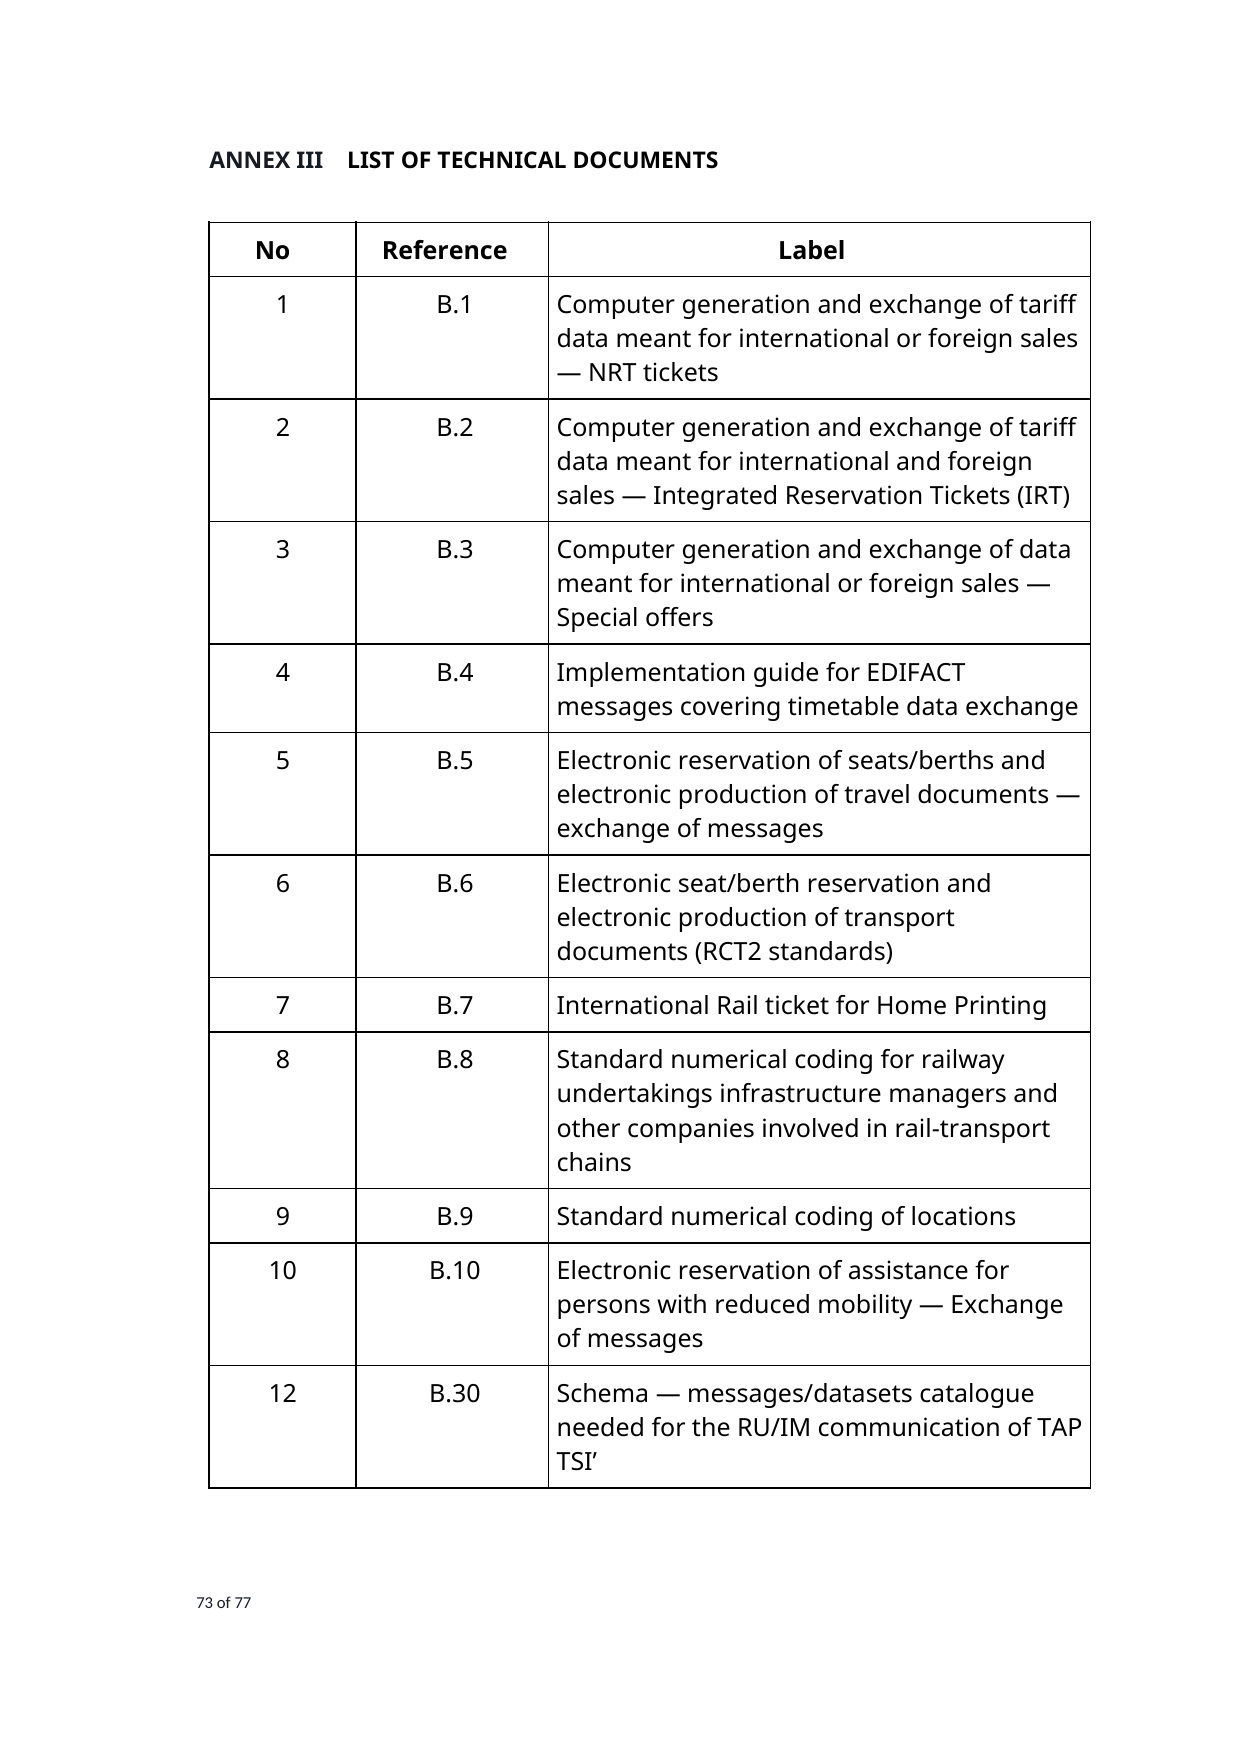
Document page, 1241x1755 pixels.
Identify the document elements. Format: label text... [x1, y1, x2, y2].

subtitle LIST OF TECHNICAL DOCUMENTS [209, 142, 1090, 175]
table_cell Electronic reservation of assistance for persons with reduced mobility — Exchange of messages [549, 1244, 1090, 1364]
table_cell Computer generation and exchange of tariff data meant for international and foreign sales — Integrated Reservation Tickets (IRT) [549, 400, 1090, 521]
table_cell B.6 [357, 856, 548, 977]
table_cell B.9 [357, 1189, 548, 1242]
table_cell B.2 [357, 400, 548, 521]
table_header Reference [357, 223, 548, 276]
table_cell Standard numerical coding of locations [549, 1189, 1090, 1242]
table_header Label [549, 223, 1090, 276]
table_cell 8 [210, 1033, 355, 1188]
table_cell B.5 [357, 733, 548, 854]
table_cell 10 [210, 1244, 355, 1364]
table_cell B.30 [357, 1366, 548, 1487]
table_cell Electronic reservation of seats/berths and electronic production of travel documents — exchange of messages [549, 733, 1090, 854]
table_cell 1 [210, 277, 355, 398]
table_cell 5 [210, 733, 355, 854]
table_cell 6 [210, 856, 355, 977]
table_cell B.7 [357, 978, 548, 1031]
table_header No [210, 223, 355, 276]
table_cell International Rail ticket for Home Printing [549, 978, 1090, 1031]
table_cell B.1 [357, 277, 548, 398]
table_cell 2 [210, 400, 355, 521]
table_cell 12 [210, 1366, 355, 1487]
table_cell B.3 [357, 522, 548, 643]
table_cell Computer generation and exchange of data meant for international or foreign sales — Special offers [549, 522, 1090, 643]
table_cell Standard numerical coding for railway undertakings infrastructure managers and other companies involved in rail-transport chains [549, 1033, 1090, 1188]
table_cell Electronic seat/berth reservation and electronic production of transport documents (RCT2 standards) [549, 856, 1090, 977]
table_cell Schema — messages/datasets catalogue needed for the RU/IM communication of TAP TSI’ [549, 1366, 1090, 1487]
table_cell B.8 [357, 1033, 548, 1188]
table_cell 3 [210, 522, 355, 643]
table_cell 9 [210, 1189, 355, 1242]
table_cell 4 [210, 645, 355, 732]
table_cell 7 [210, 978, 355, 1031]
table_cell Computer generation and exchange of tariff data meant for international or foreign sales — NRT tickets [549, 277, 1090, 398]
table_cell Implementation guide for EDIFACT messages covering timetable data exchange [549, 645, 1090, 732]
table_cell B.4 [357, 645, 548, 732]
table_cell B.10 [357, 1244, 548, 1364]
